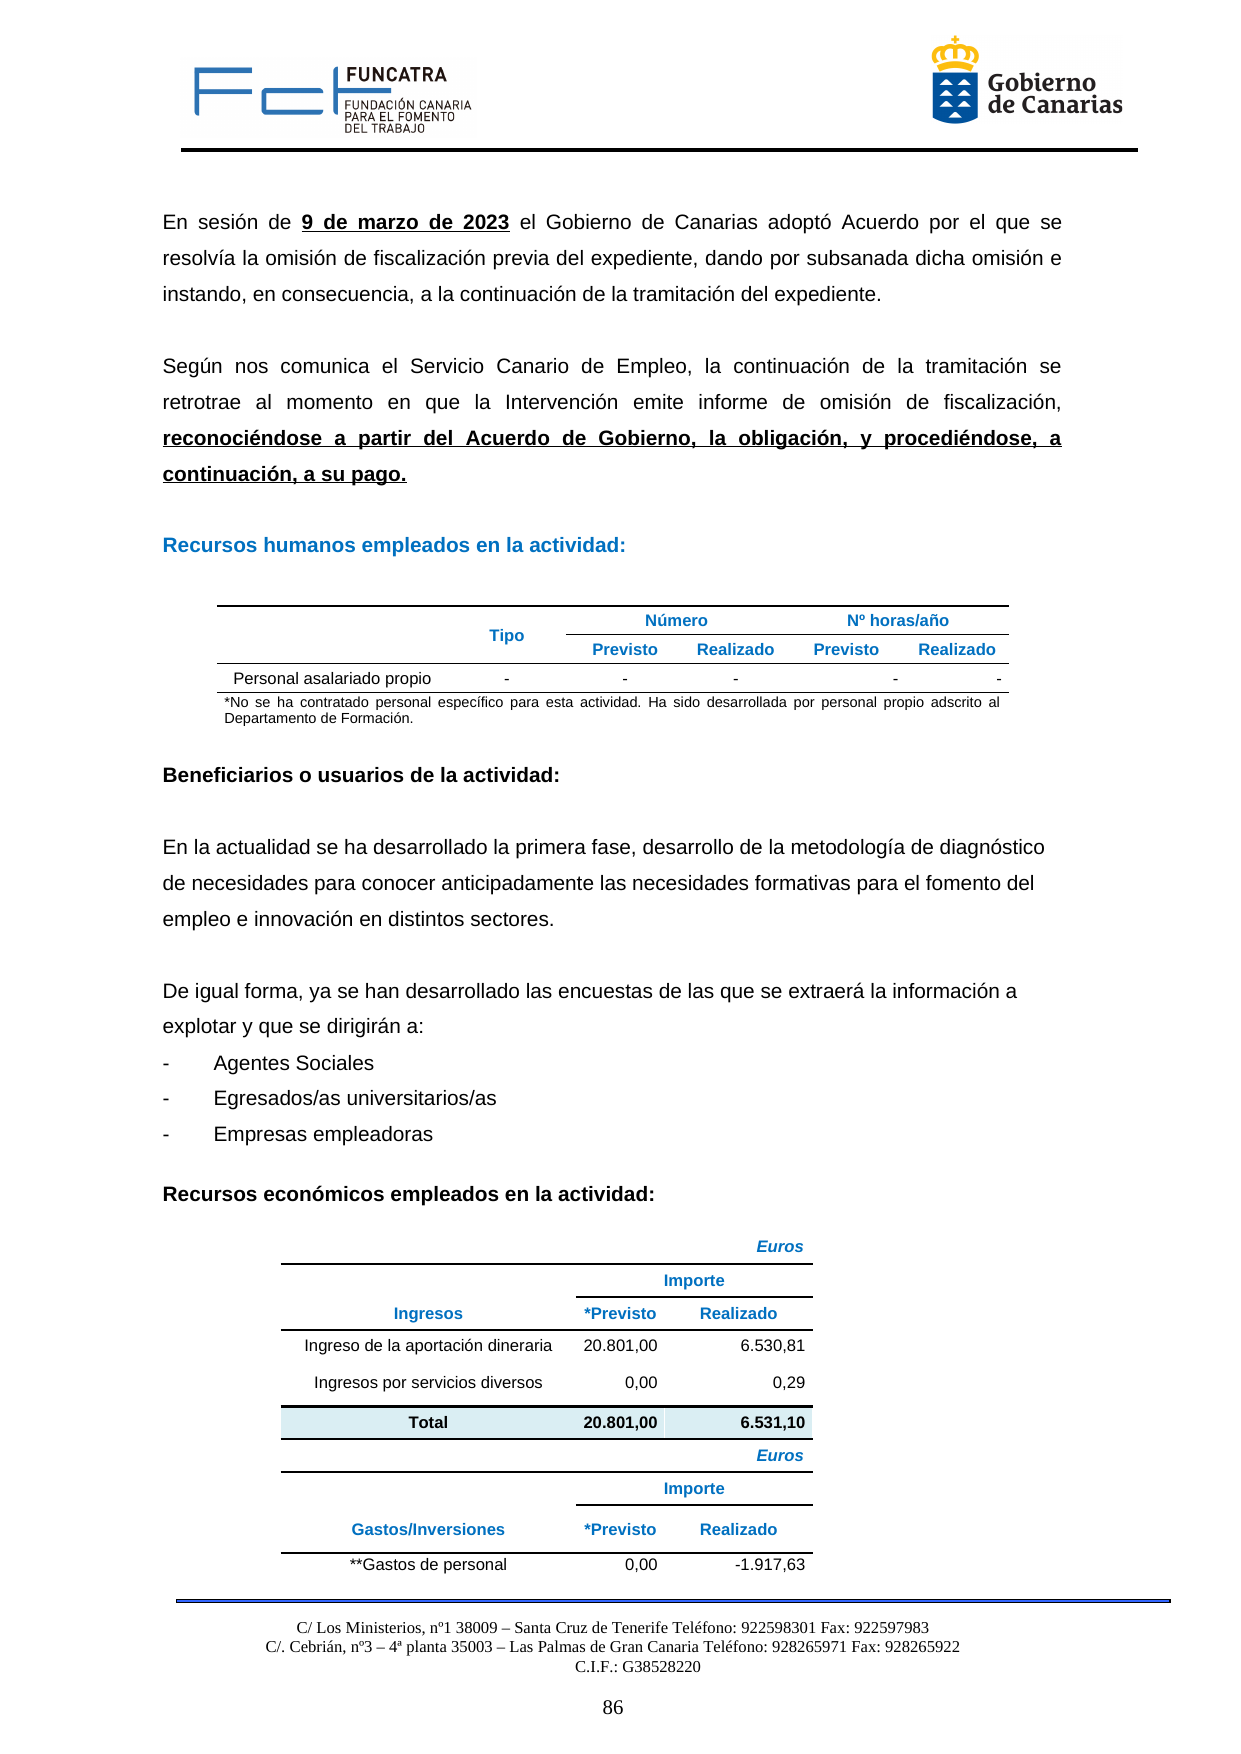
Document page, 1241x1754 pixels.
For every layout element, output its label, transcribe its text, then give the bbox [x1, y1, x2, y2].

table_cell Total [281, 1408, 576, 1438]
text - Agentes Sociales [162, 1050, 1063, 1074]
table_cell Ingreso de la aportación dineraria [281, 1331, 576, 1360]
text En la actualidad se ha desarrollado la primera fase, desarrollo de la metodología de diagnóstico de necesidades para conocer anticipadamente las necesidades formativas para el fomento del empleo e innovación en distintos sectores. [162, 835, 1063, 931]
table_cell - [684, 664, 787, 692]
table_cell -1.917,63 [665, 1554, 812, 1573]
text - Empresas empleadoras [162, 1122, 1063, 1146]
table_cell Realizado [665, 1298, 812, 1328]
table_cell Previsto [787, 635, 905, 663]
table_cell Gastos/Inversiones [281, 1504, 576, 1552]
table_cell 0,29 [665, 1360, 812, 1405]
table_cell 6.530,81 [665, 1331, 812, 1360]
table_header Número [566, 607, 787, 634]
table_cell 20.801,00 [576, 1408, 664, 1438]
table_header Euros [665, 1230, 812, 1263]
table_cell [217, 634, 448, 663]
table_cell 6.531,10 [665, 1408, 812, 1438]
picture [931, 35, 1123, 124]
table_cell Personal asalariado propio [217, 664, 448, 692]
text Recursos humanos empleados en la actividad: [162, 533, 1063, 557]
text - Egresados/as universitarios/as [162, 1086, 1063, 1110]
table_cell *Previsto [576, 1506, 664, 1552]
table_cell 0,00 [576, 1360, 664, 1405]
table_cell Euros [665, 1440, 812, 1471]
text Beneficiarios o usuarios de la actividad: [162, 763, 1063, 787]
table_cell - [787, 664, 905, 692]
table_cell - [905, 664, 1009, 692]
table_header Tipo [448, 607, 566, 663]
table_cell Realizado [905, 635, 1009, 663]
table_cell *No se ha contratado personal específico para esta actividad. Ha sido desarrollada por personal propio adscrito al Departamento de Formación. [217, 693, 1009, 727]
table_cell [281, 1473, 576, 1504]
text De igual forma, ya se han desarrollado las encuestas de las que se extraerá la información a explotar y que se dirigirán a: [162, 978, 1063, 1038]
table_cell 0,00 [576, 1554, 664, 1573]
table_header Nº horas/año [787, 607, 1009, 634]
table_cell **Gastos de personal [281, 1554, 576, 1573]
picture [180, 57, 477, 138]
table_header [217, 607, 448, 634]
table_cell Previsto [566, 635, 684, 663]
table_cell Ingresos por servicios diversos [281, 1360, 576, 1405]
table_header [576, 1230, 664, 1263]
text Recursos económicos empleados en la actividad: [162, 1182, 1063, 1206]
table_cell [281, 1440, 576, 1471]
table_cell [281, 1265, 576, 1296]
table_cell Importe [576, 1473, 812, 1504]
table_cell - [448, 664, 566, 692]
table_header [281, 1230, 576, 1263]
table_cell *Previsto [576, 1298, 664, 1328]
table_cell Ingresos [281, 1296, 576, 1328]
table_cell Realizado [665, 1506, 812, 1552]
table_cell 20.801,00 [576, 1331, 664, 1360]
table_cell [576, 1440, 664, 1471]
table_cell - [566, 664, 684, 692]
table_cell Realizado [684, 635, 787, 663]
text En sesión de 9 de marzo de 2023 el Gobierno de Canarias adoptó Acuerdo por el que se resolvía la omisión de fiscalización previa del expediente, dando por subsanada dicha omisión e instando, en consecuencia, a la continuación de la tramitación del expediente. [162, 210, 1063, 306]
table_cell Importe [576, 1265, 812, 1296]
text Según nos comunica el Servicio Canario de Empleo, la continuación de la tramitación se retrotrae al momento en que la Intervención emite informe de omisión de fiscalización, reconociéndose a partir del Acuerdo de Gobierno, la obligación, y procediéndose, a continuación, a su pago. [162, 353, 1063, 485]
